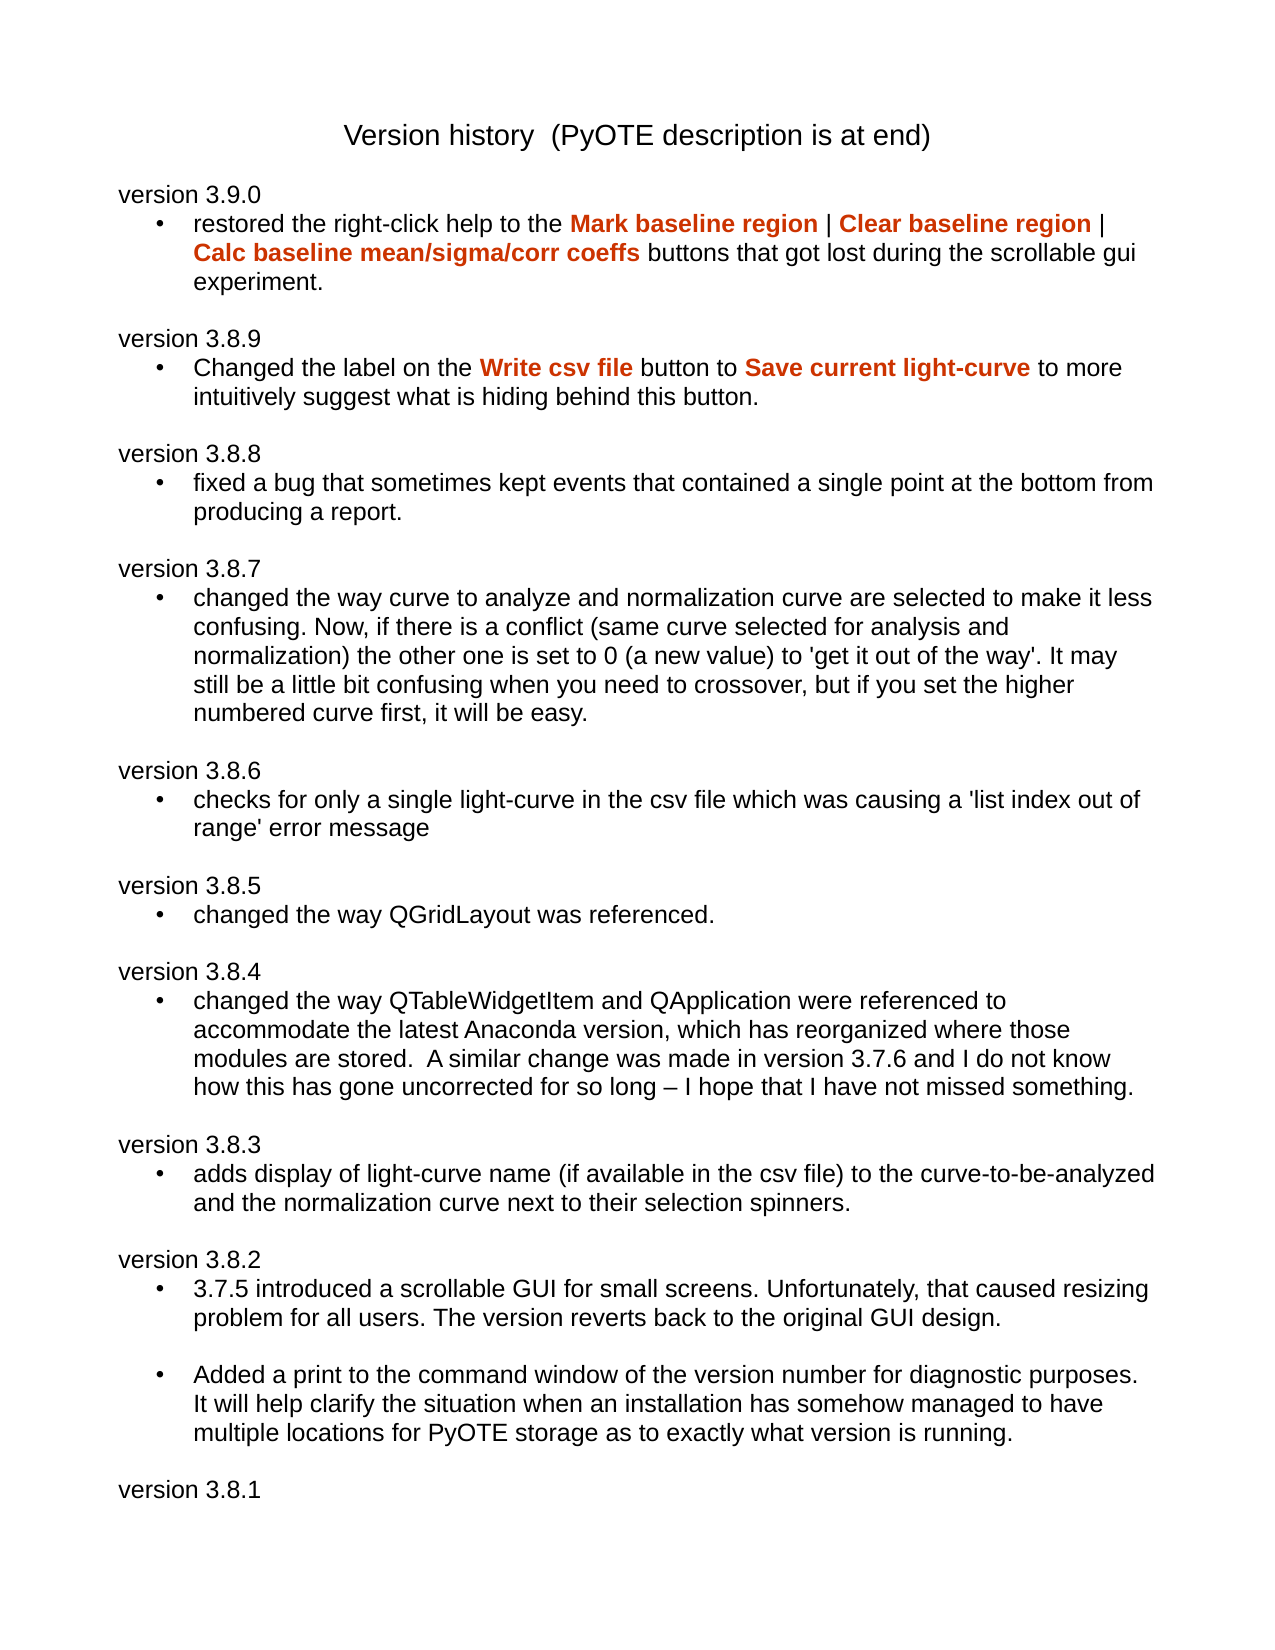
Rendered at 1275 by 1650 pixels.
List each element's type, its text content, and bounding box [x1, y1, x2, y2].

list changed the way QGridLayout was referenced. [156, 900, 1157, 957]
list restored the right-click help to the Mark baseline region | Clear baseline region | Calc baseline mean/sigma/corr coeffs buttons that got lost during the scrollable gui experiment. [156, 209, 1157, 324]
list changed the way curve to analyze and normalization curve are selected to make it less confusing. Now, if there is a conflict (same curve selected for analysis and normalization) the other one is set to 0 (a new value) to 'get it out of the way'. It may still be a little bit confusing when you need to crossover, but if you set the higher numbered curve first, it will be easy. [156, 583, 1157, 756]
list changed the way QTableWidgetItem and QApplication were referenced to accommodate the latest Anaconda version, which has reorganized where those modules are stored. A similar change was made in version 3.7.6 and I do not know how this has gone uncorrected for so long – I hope that I have not missed something. [156, 986, 1157, 1101]
list Changed the label on the Write csv file button to Save current light-curve to more intuitively suggest what is hiding behind this button. [156, 353, 1157, 439]
text version 3.8.8 [118, 439, 1157, 468]
text version 3.8.2 [118, 1245, 1157, 1274]
text version 3.8.3 [118, 1130, 1157, 1159]
list 3.7.5 introduced a scrollable GUI for small screens. Unfortunately, that caused resizing problem for all users. The version reverts back to the original GUI design. [156, 1274, 1157, 1360]
list adds display of light-curve name (if available in the csv file) to the curve-to-be-analyzed and the normalization curve next to their selection spinners. [156, 1159, 1157, 1245]
text Version history (PyOTE description is at end) [118, 118, 1157, 152]
list fixed a bug that sometimes kept events that contained a single point at the bottom from producing a report. [156, 468, 1157, 554]
list checks for only a single light-curve in the csv file which was causing a 'list index out of range' error message [156, 784, 1157, 871]
text version 3.8.6 [118, 756, 1157, 784]
text version 3.8.4 [118, 957, 1157, 986]
list Added a print to the command window of the version number for diagnostic purposes. It will help clarify the situation when an installation has somehow managed to have multiple locations for PyOTE storage as to exactly what version is running. [156, 1360, 1157, 1475]
text version 3.8.7 [118, 554, 1157, 583]
text version 3.8.5 [118, 871, 1157, 900]
text version 3.8.1 [118, 1475, 1157, 1504]
text version 3.8.9 [118, 324, 1157, 353]
text version 3.9.0 [118, 180, 1157, 209]
